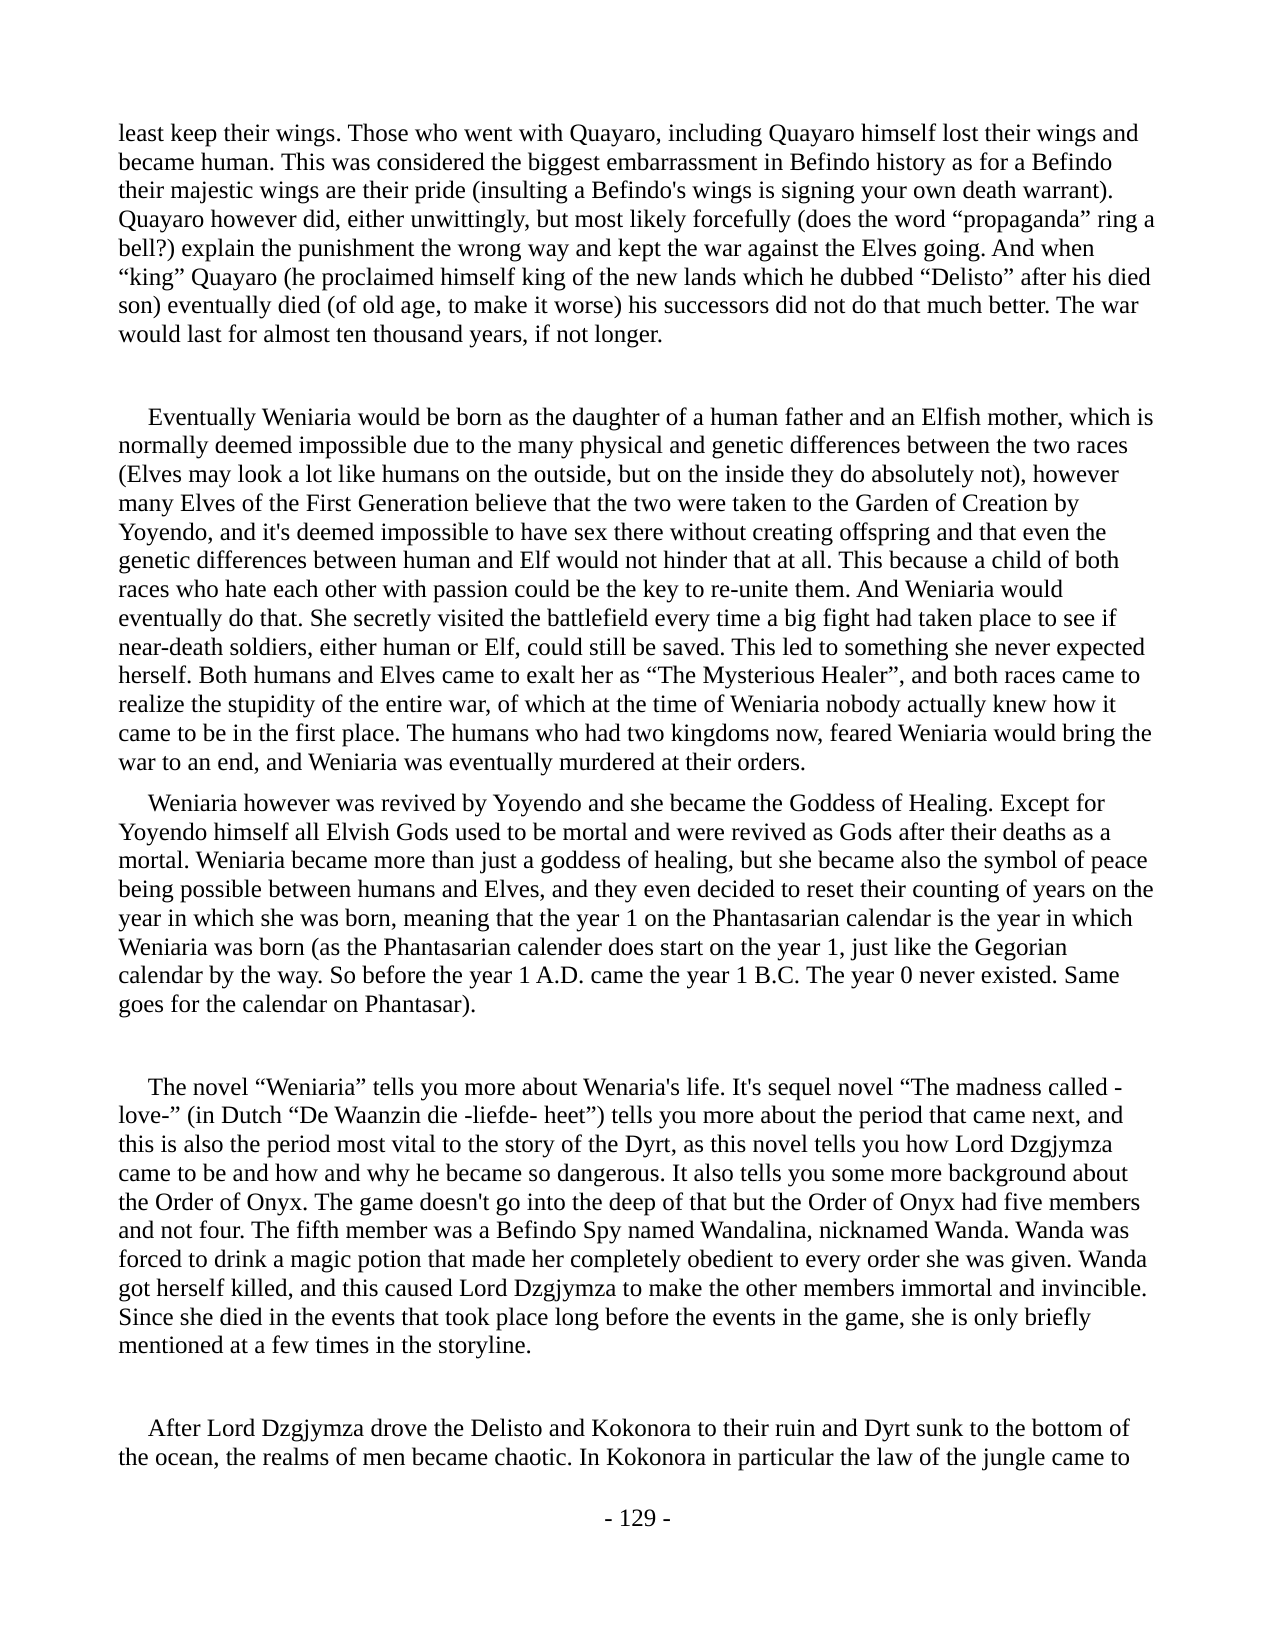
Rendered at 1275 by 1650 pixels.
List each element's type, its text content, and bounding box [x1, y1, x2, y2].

text The novel “Weniaria” tells you more about Wenaria's life. It's sequel novel “The madness called -love-” (in Dutch “De Waanzin die -liefde- heet”) tells you more about the period that came next, and this is also the period most vital to the story of the Dyrt, as this novel tells you how Lord Dzgjymza came to be and how and why he became so dangerous. It also tells you some more background about the Order of Onyx. The game doesn't go into the deep of that but the Order of Onyx had five members and not four. The fifth member was a Befindo Spy named Wandalina, nicknamed Wanda. Wanda was forced to drink a magic potion that made her completely obedient to every order she was given. Wanda got herself killed, and this caused Lord Dzgjymza to make the other members immortal and invincible. Since she died in the events that took place long before the events in the game, she is only briefly mentioned at a few times in the storyline. [118, 1072, 1157, 1359]
text After Lord Dzgjymza drove the Delisto and Kokonora to their ruin and Dyrt sunk to the bottom of the ocean, the realms of men became chaotic. In Kokonora in particular the law of the jungle came to [118, 1413, 1157, 1471]
text least keep their wings. Those who went with Quayaro, including Quayaro himself lost their wings and became human. This was considered the biggest embarrassment in Befindo history as for a Befindo their majestic wings are their pride (insulting a Befindo's wings is signing your own death warrant). Quayaro however did, either unwittingly, but most likely forcefully (does the word “propaganda” ring a bell?) explain the punishment the wrong way and kept the war against the Elves going. And when “king” Quayaro (he proclaimed himself king of the new lands which he dubbed “Delisto” after his died son) eventually died (of old age, to make it worse) his successors did not do that much better. The war would last for almost ten thousand years, if not longer. [118, 118, 1157, 348]
text Eventually Weniaria would be born as the daughter of a human father and an Elfish mother, which is normally deemed impossible due to the many physical and genetic differences between the two races (Elves may look a lot like humans on the outside, but on the inside they do absolutely not), however many Elves of the First Generation believe that the two were taken to the Garden of Creation by Yoyendo, and it's deemed impossible to have sex there without creating offspring and that even the genetic differences between human and Elf would not hinder that at all. This because a child of both races who hate each other with passion could be the key to re-unite them. And Weniaria would eventually do that. She secretly visited the battlefield every time a big fight had taken place to see if near-death soldiers, either human or Elf, could still be saved. This led to something she never expected herself. Both humans and Elves came to exalt her as “The Mysterious Healer”, and both races came to realize the stupidity of the entire war, of which at the time of Weniaria nobody actually knew how it came to be in the first place. The humans who had two kingdoms now, feared Weniaria would bring the war to an end, and Weniaria was eventually murdered at their orders. [118, 402, 1157, 776]
text Weniaria however was revived by Yoyendo and she became the Goddess of Healing. Except for Yoyendo himself all Elvish Gods used to be mortal and were revived as Gods after their deaths as a mortal. Weniaria became more than just a goddess of healing, but she became also the symbol of peace being possible between humans and Elves, and they even decided to reset their counting of years on the year in which she was born, meaning that the year 1 on the Phantasarian calendar is the year in which Weniaria was born (as the Phantasarian calender does start on the year 1, just like the Gegorian calendar by the way. So before the year 1 A.D. came the year 1 B.C. The year 0 never existed. Same goes for the calendar on Phantasar). [118, 788, 1157, 1018]
